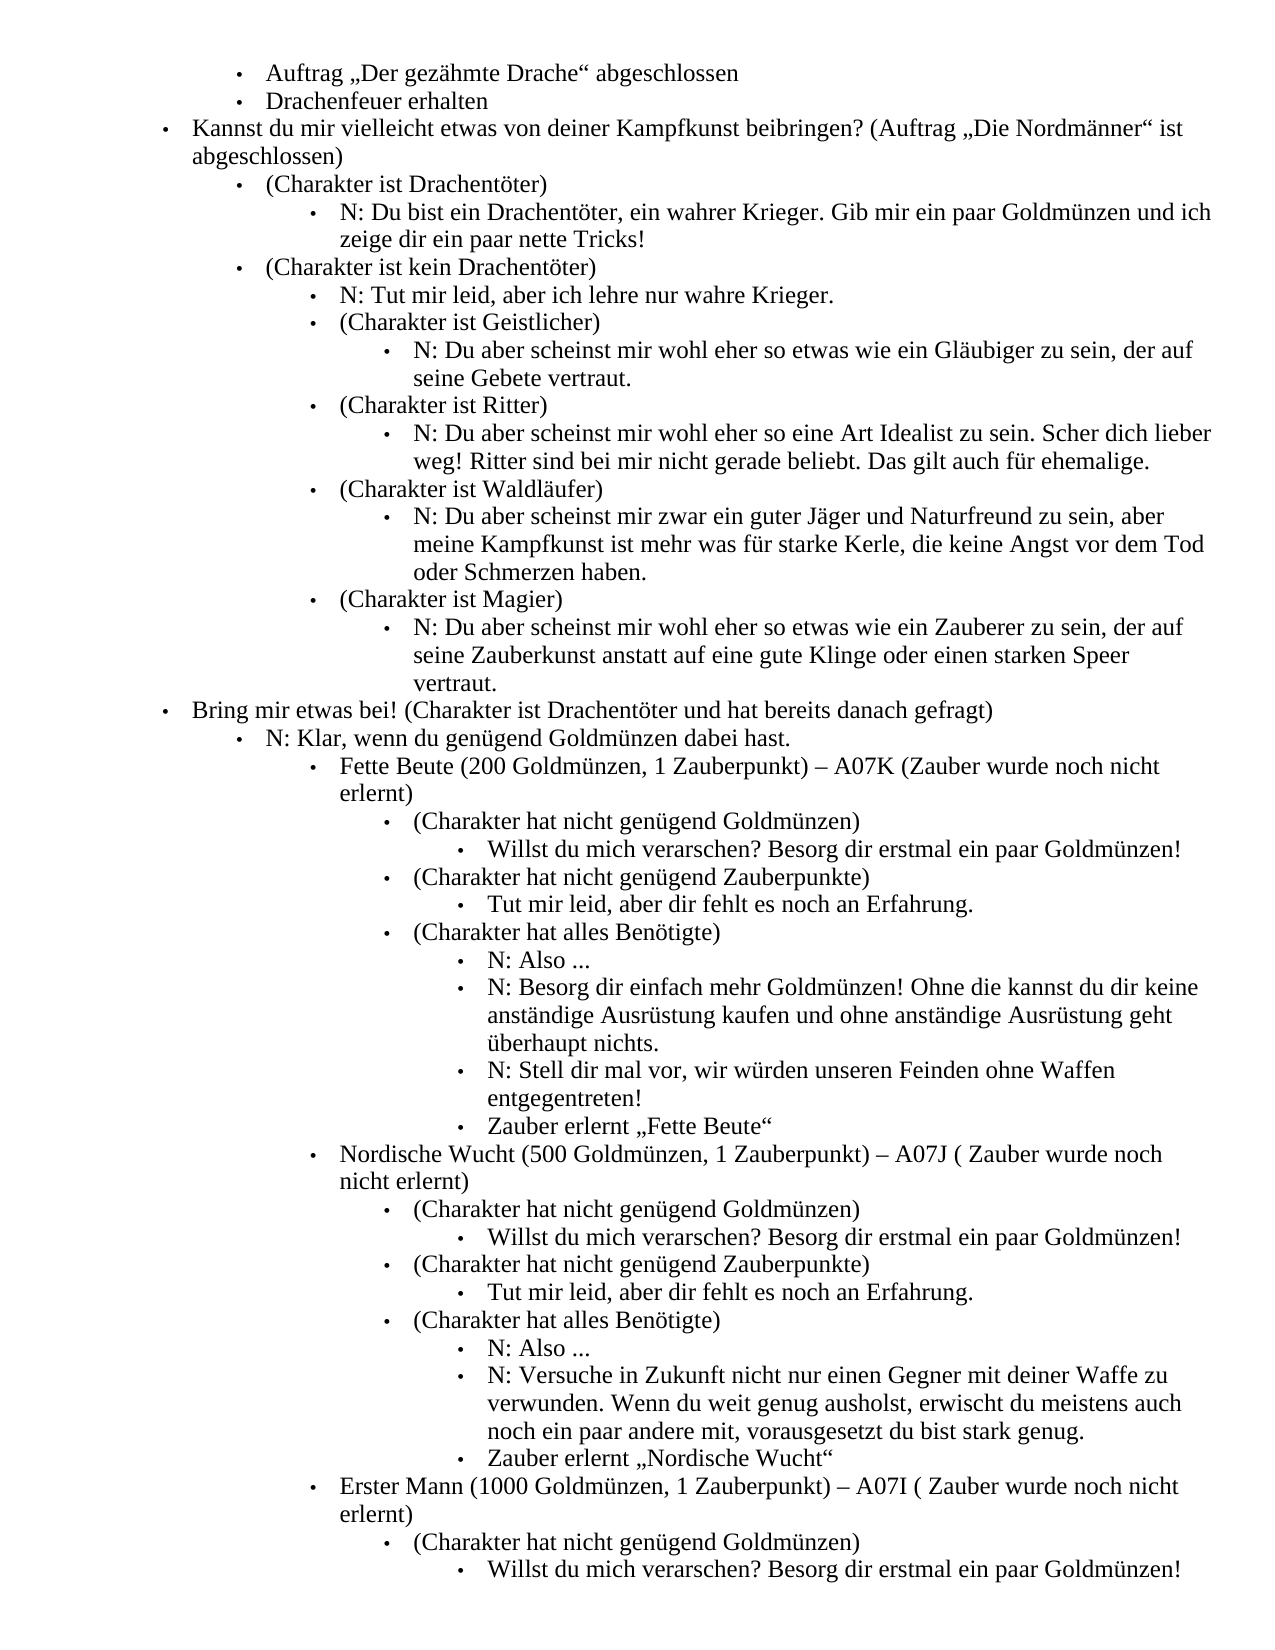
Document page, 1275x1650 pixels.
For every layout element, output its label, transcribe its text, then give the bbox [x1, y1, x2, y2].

list N: Klar, wenn du genügend Goldmünzen dabei hast. [236, 724, 1216, 752]
list Kannst du mir vielleicht etwas von deiner Kampfkunst beibringen? (Auftrag „Die Nordmänner“ ist abgeschlossen) [162, 114, 1216, 170]
list N: Du aber scheinst mir wohl eher so etwas wie ein Zauberer zu sein, der auf seine Zauberkunst anstatt auf eine gute Klinge oder einen starken Speer vertraut. [384, 613, 1216, 696]
list N: Versuche in Zukunft nicht nur einen Gegner mit deiner Waffe zu verwunden. Wenn du weit genug ausholst, erwischt du meistens auch noch ein paar andere mit, vorausgesetzt du bist stark genug. [457, 1361, 1216, 1444]
list (Charakter hat nicht genügend Zauberpunkte) [384, 863, 1216, 890]
list (Charakter ist Magier) [310, 586, 1216, 613]
list Bring mir etwas bei! (Charakter ist Drachentöter und hat bereits danach gefragt) [162, 696, 1216, 724]
list Erster Mann (1000 Goldmünzen, 1 Zauberpunkt) – A07I ( Zauber wurde noch nicht erlernt) [310, 1472, 1216, 1528]
list (Charakter hat nicht genügend Goldmünzen) [384, 807, 1216, 835]
list Auftrag „Der gezähmte Drache“ abgeschlossen [236, 59, 1216, 87]
list N: Stell dir mal vor, wir würden unseren Feinden ohne Waffen entgegentreten! [457, 1057, 1216, 1112]
list (Charakter ist Drachentöter) [236, 170, 1216, 198]
list (Charakter ist Waldläufer) [310, 475, 1216, 502]
list (Charakter hat nicht genügend Goldmünzen) [384, 1528, 1216, 1555]
list (Charakter ist Ritter) [310, 392, 1216, 419]
list Willst du mich verarschen? Besorg dir erstmal ein paar Goldmünzen! [457, 1555, 1216, 1583]
list (Charakter hat nicht genügend Goldmünzen) [384, 1195, 1216, 1223]
list Willst du mich verarschen? Besorg dir erstmal ein paar Goldmünzen! [457, 835, 1216, 863]
list (Charakter ist Geistlicher) [310, 308, 1216, 336]
list N: Besorg dir einfach mehr Goldmünzen! Ohne die kannst du dir keine anständige Ausrüstung kaufen und ohne anständige Ausrüstung geht überhaupt nichts. [457, 973, 1216, 1057]
list Nordische Wucht (500 Goldmünzen, 1 Zauberpunkt) – A07J ( Zauber wurde noch nicht erlernt) [310, 1140, 1216, 1195]
list (Charakter hat alles Benötigte) [384, 918, 1216, 946]
list Zauber erlernt „Fette Beute“ [457, 1112, 1216, 1140]
list Tut mir leid, aber dir fehlt es noch an Erfahrung. [457, 1278, 1216, 1306]
list N: Also ... [457, 1334, 1216, 1361]
list N: Du aber scheinst mir wohl eher so etwas wie ein Gläubiger zu sein, der auf seine Gebete vertraut. [384, 336, 1216, 392]
list N: Du bist ein Drachentöter, ein wahrer Krieger. Gib mir ein paar Goldmünzen und ich zeige dir ein paar nette Tricks! [310, 198, 1216, 253]
list (Charakter hat nicht genügend Zauberpunkte) [384, 1251, 1216, 1278]
list N: Tut mir leid, aber ich lehre nur wahre Krieger. [310, 281, 1216, 308]
list (Charakter ist kein Drachentöter) [236, 253, 1216, 281]
list N: Du aber scheinst mir zwar ein guter Jäger und Naturfreund zu sein, aber meine Kampfkunst ist mehr was für starke Kerle, die keine Angst vor dem Tod oder Schmerzen haben. [384, 502, 1216, 586]
list Drachenfeuer erhalten [236, 87, 1216, 114]
list Tut mir leid, aber dir fehlt es noch an Erfahrung. [457, 890, 1216, 918]
list N: Du aber scheinst mir wohl eher so eine Art Idealist zu sein. Scher dich lieber weg! Ritter sind bei mir nicht gerade beliebt. Das gilt auch für ehemalige. [384, 419, 1216, 475]
list Fette Beute (200 Goldmünzen, 1 Zauberpunkt) – A07K (Zauber wurde noch nicht erlernt) [310, 752, 1216, 807]
list (Charakter hat alles Benötigte) [384, 1306, 1216, 1334]
list Willst du mich verarschen? Besorg dir erstmal ein paar Goldmünzen! [457, 1223, 1216, 1251]
list N: Also ... [457, 946, 1216, 973]
list Zauber erlernt „Nordische Wucht“ [457, 1444, 1216, 1472]
